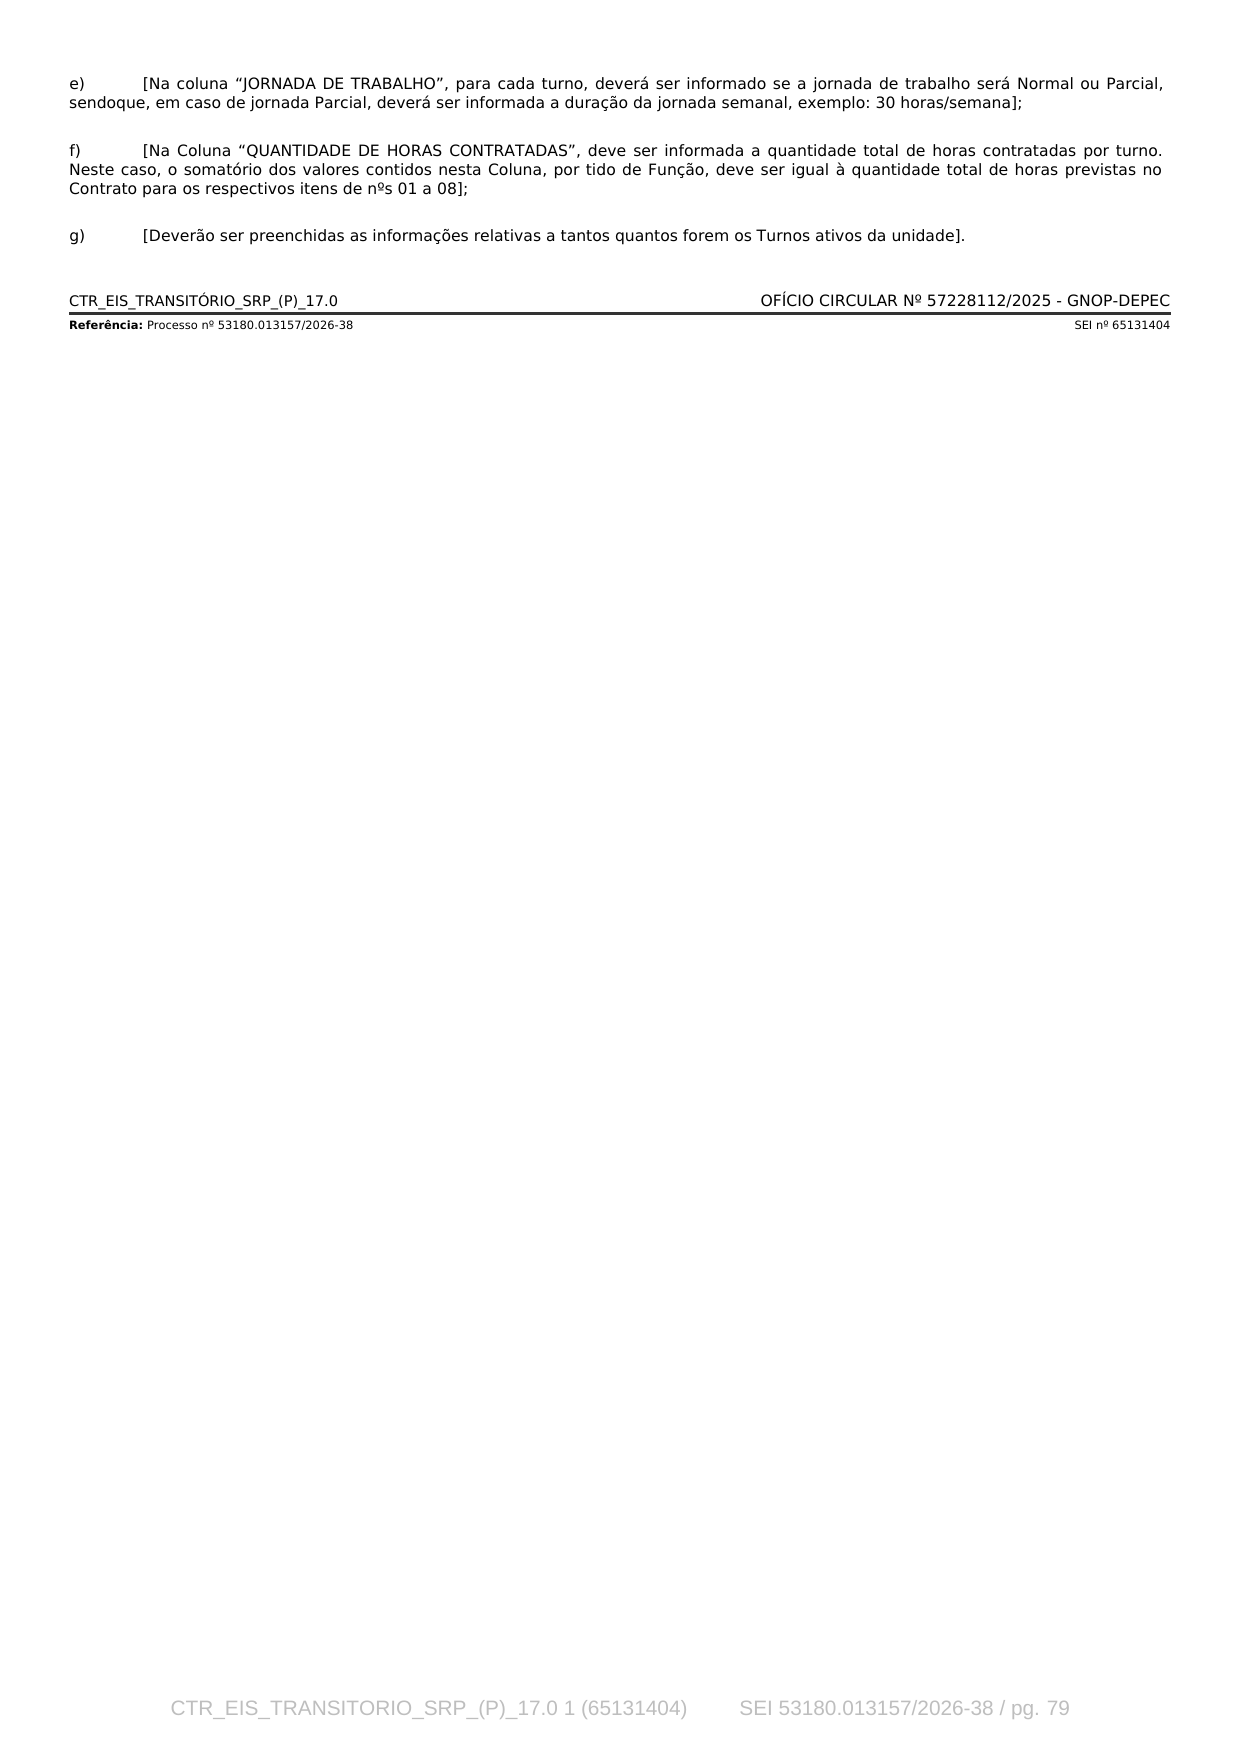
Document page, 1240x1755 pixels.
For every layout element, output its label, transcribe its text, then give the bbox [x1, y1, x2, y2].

list [Deverão ser preenchidas as informações relativas a tantos quantos forem os Turnos ativos da unidade]. [69, 227, 1165, 246]
list [Na coluna “JORNADA DE TRABALHO”, para cada turno, deverá ser informado se a jornada de trabalho será Normal ou Parcial, sendoque, em caso de jornada Parcial, deverá ser informada a duração da jornada semanal, exemplo: 30 horas/semana]; [69, 75, 1165, 112]
list [Na Coluna “QUANTIDADE DE HORAS CONTRATADAS”, deve ser informada a quantidade total de horas contratadas por turno. Neste caso, o somatório dos valores contidos nesta Coluna, por tido de Função, deve ser igual à quantidade total de horas previstas no Contrato para os respectivos itens de nºs 01 a 08]; [69, 142, 1165, 198]
text Referência: Processo nº 53180.013157/2026-38 SEI nº 65131404 [69, 318, 1170, 332]
text CTR_EIS_TRANSITÓRIO_SRP_(P)_17.0 OFÍCIO CIRCULAR Nº 57228112/2025 - GNOP-DEPEC [69, 292, 1170, 311]
